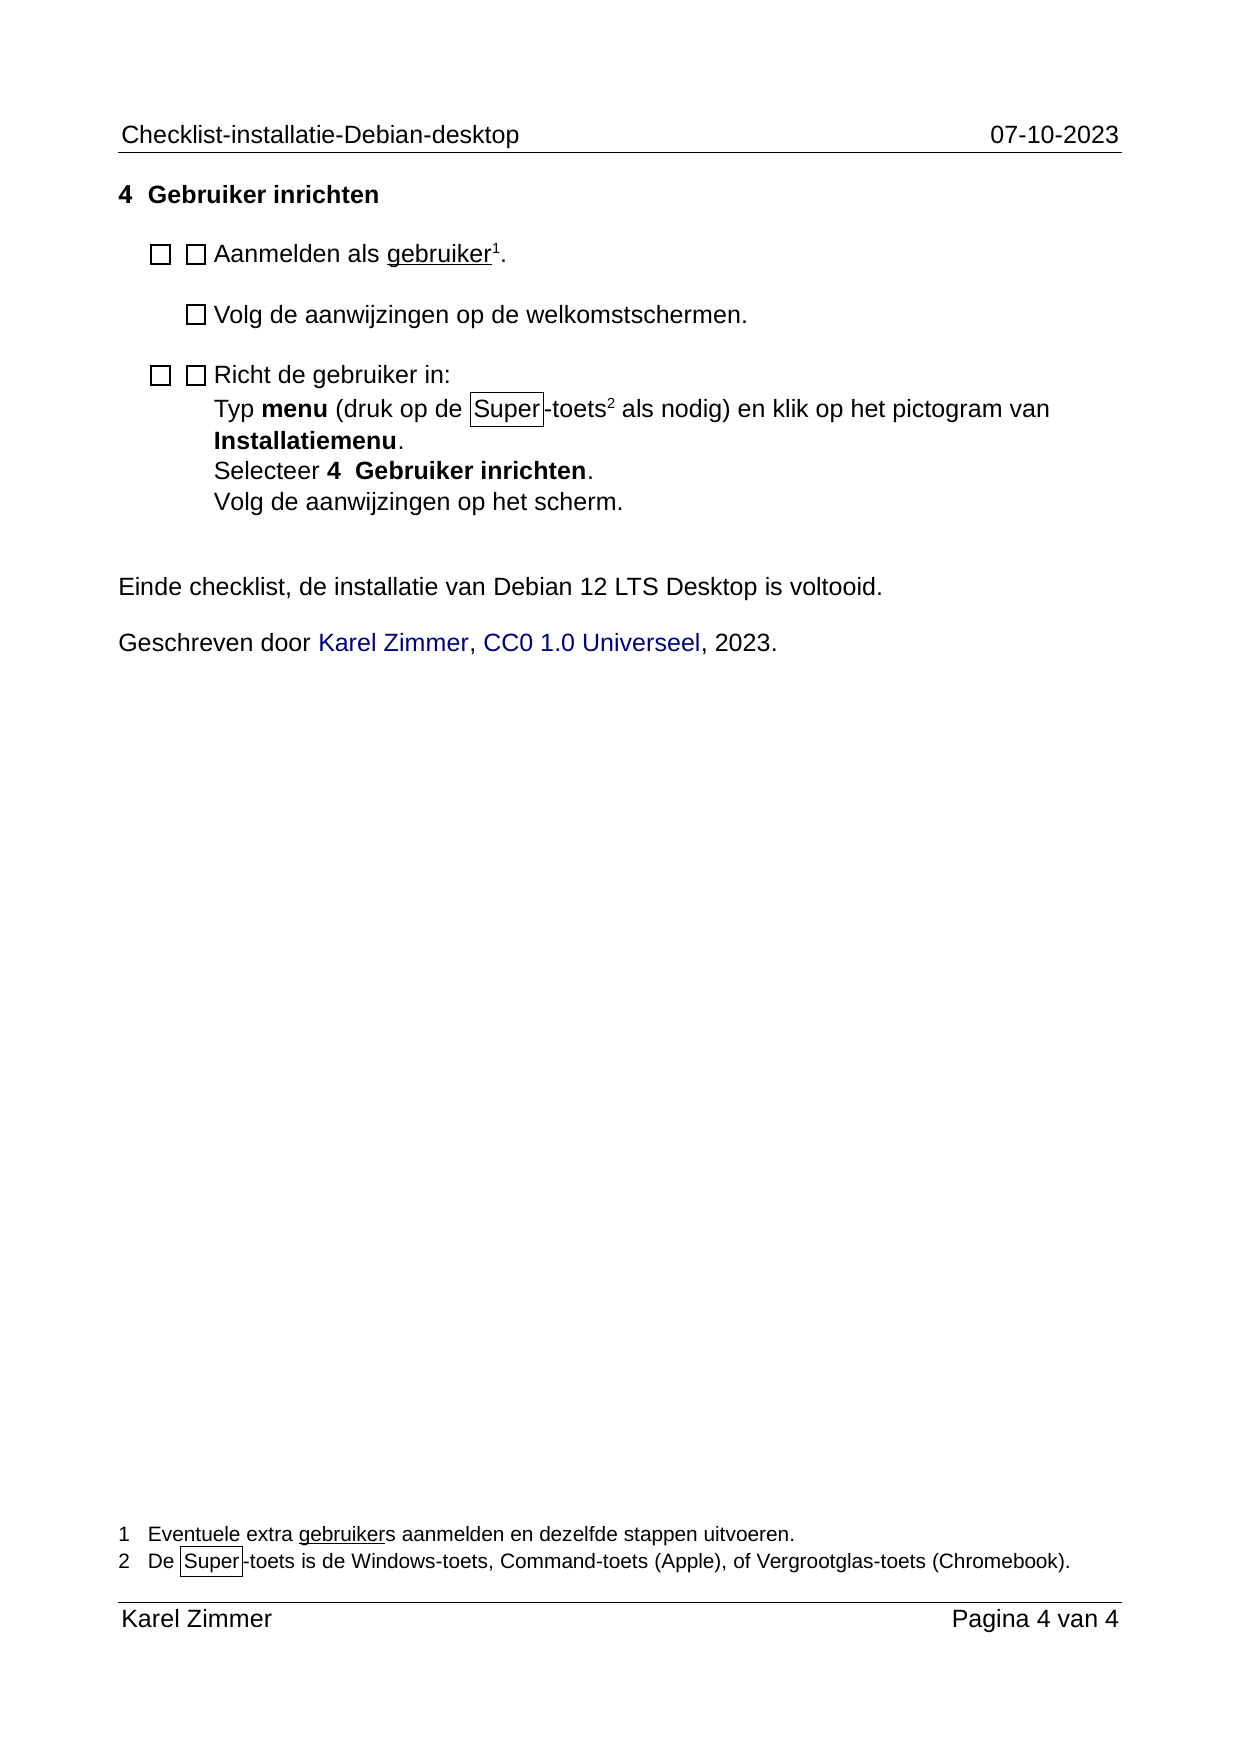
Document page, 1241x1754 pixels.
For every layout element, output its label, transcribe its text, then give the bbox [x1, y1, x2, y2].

table_cell Richt de gebruiker in: [213, 360, 1122, 391]
table_cell [118, 456, 142, 486]
table_cell [142, 330, 177, 360]
table_cell [118, 330, 142, 360]
table_cell [213, 330, 1122, 360]
table_cell Selecteer 4 Gebruiker inrichten. [213, 456, 1122, 486]
table_cell [177, 486, 213, 517]
table_cell [177, 300, 213, 330]
table_cell Volg de aanwijzingen op de welkomstschermen. [213, 300, 1122, 330]
table_cell [118, 300, 142, 330]
table_cell [177, 269, 213, 300]
table_cell [177, 456, 213, 486]
table_cell [177, 360, 213, 391]
table_cell Typ menu (druk op de Super-toets als nodig) en klik op het pictogram van Installatiemenu. [213, 391, 1122, 456]
table_cell [142, 456, 177, 486]
table_cell [142, 269, 177, 300]
table_cell Volg de aanwijzingen op het scherm. [213, 486, 1122, 517]
table_cell [177, 330, 213, 360]
table_header [142, 239, 177, 269]
table_cell [213, 269, 1122, 300]
table_cell [118, 269, 142, 300]
table_cell [177, 391, 213, 456]
table_header [118, 239, 142, 269]
list Gebruiker inrichten [118, 177, 1122, 211]
text Geschreven door Karel Zimmer, CC0 1.0 Universeel, 2023. [118, 629, 1122, 657]
table_cell [118, 486, 142, 517]
table_cell [118, 360, 142, 391]
table_header [177, 239, 213, 269]
table_header Aanmelden als gebruiker. [213, 239, 1122, 269]
table_cell [142, 486, 177, 517]
text Einde checklist, de installatie van Debian 12 LTS Desktop is voltooid. [118, 573, 1122, 601]
table_cell [142, 360, 177, 391]
table_cell [118, 391, 142, 456]
table_cell [142, 391, 177, 456]
table_cell [142, 300, 177, 330]
